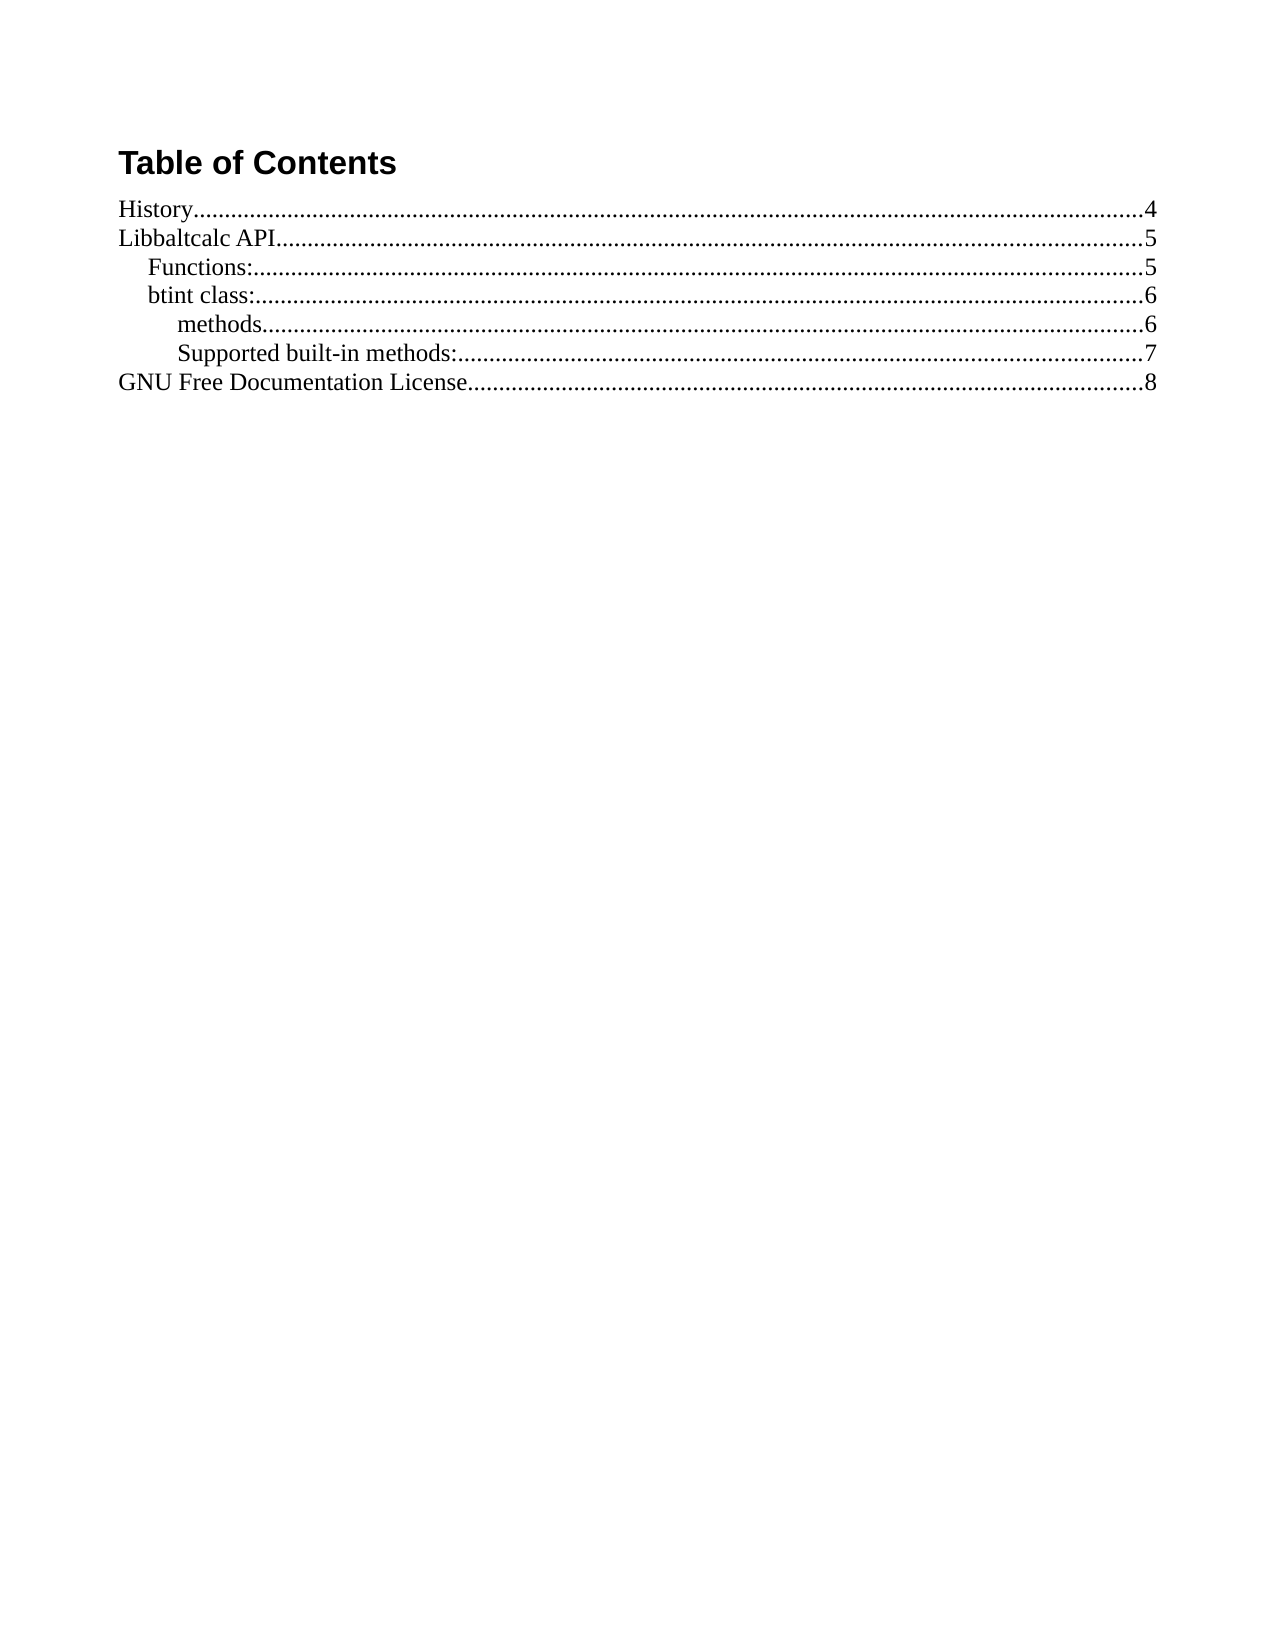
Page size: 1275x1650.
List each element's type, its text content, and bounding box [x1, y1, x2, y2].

text GNU Free Documentation License 8 [118, 367, 1157, 395]
text Functions: 5 [148, 252, 1157, 280]
subtitle Table of Contents [118, 143, 1157, 182]
text Libbaltcalc API 5 [118, 223, 1157, 252]
text History 4 [118, 194, 1157, 223]
text methods 6 [177, 309, 1157, 338]
text btint class: 6 [148, 280, 1157, 309]
text Supported built-in methods: 7 [177, 338, 1157, 367]
